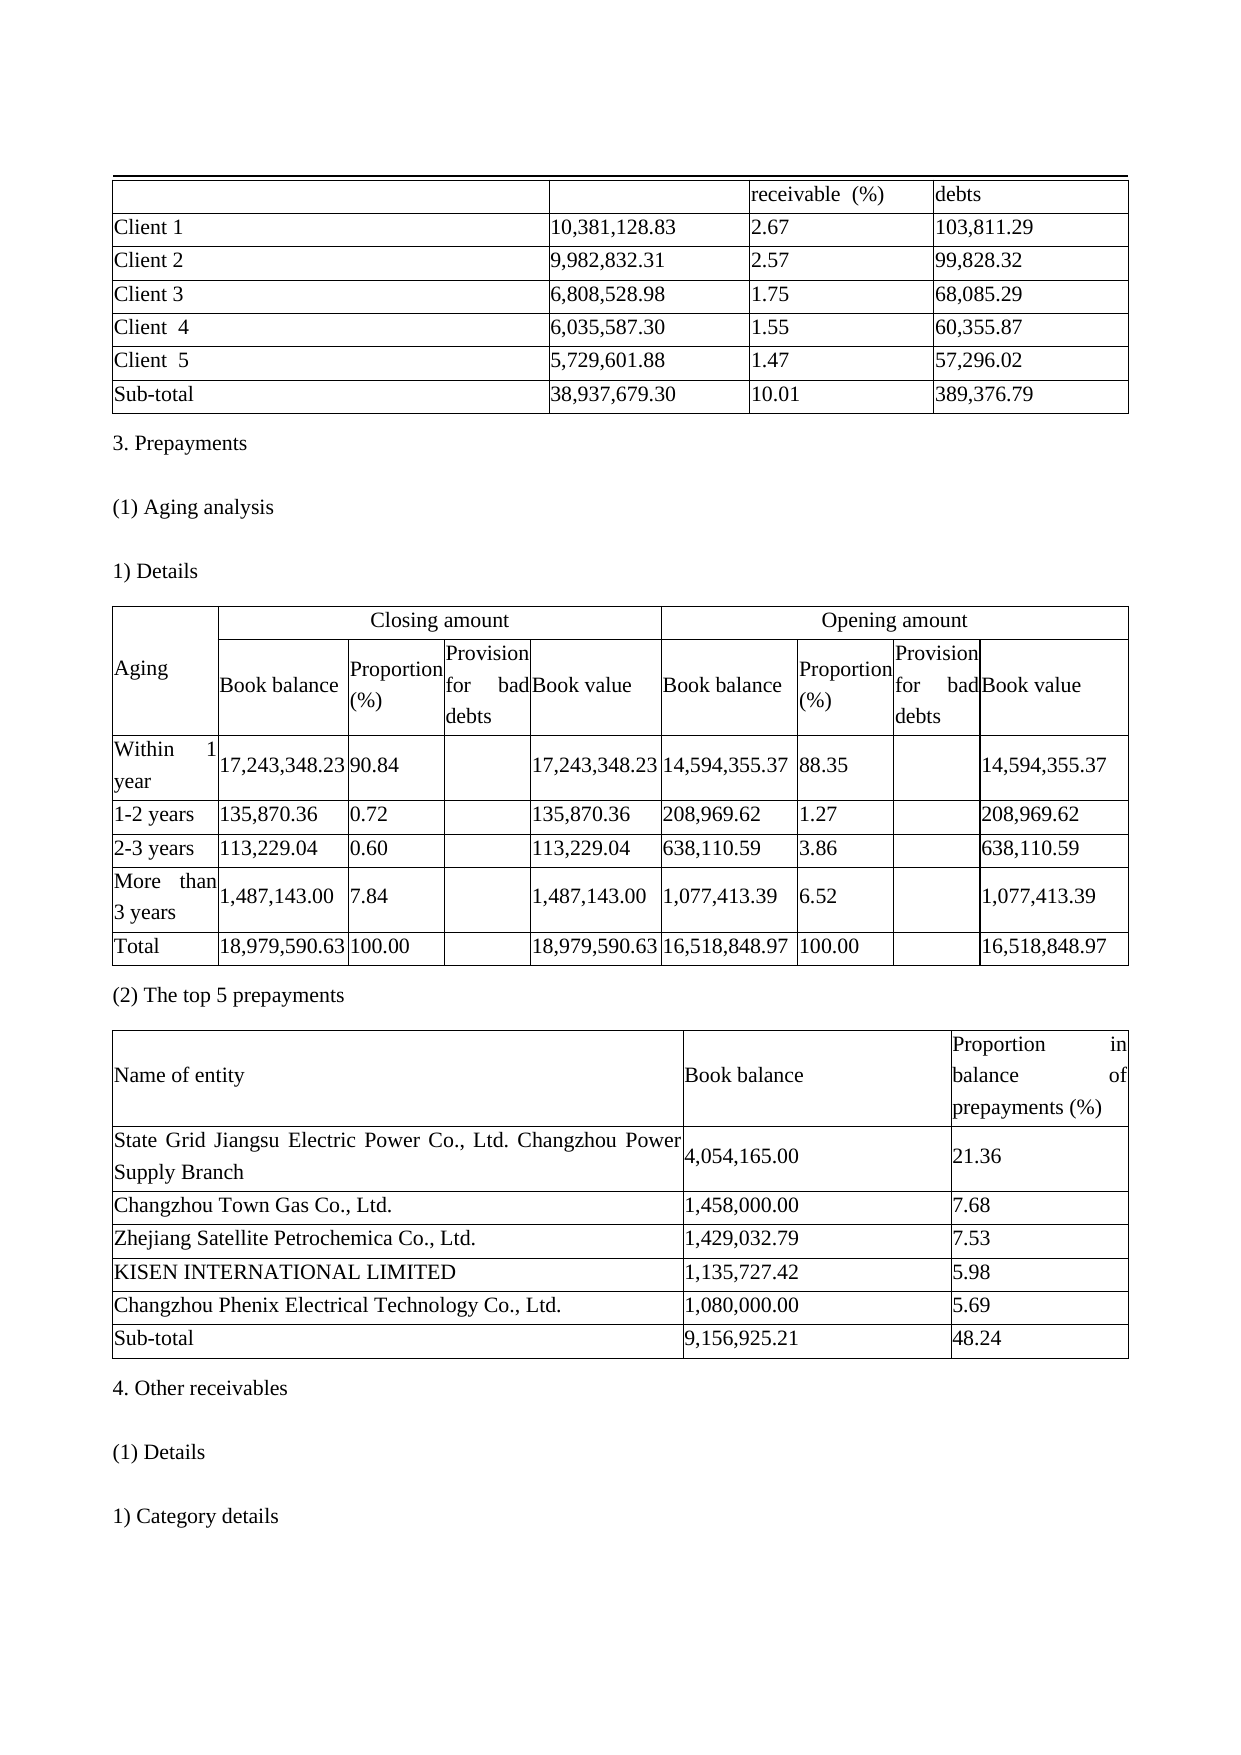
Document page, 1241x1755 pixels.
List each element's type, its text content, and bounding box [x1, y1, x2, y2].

table_cell 38,937,679.30 [550, 381, 749, 413]
table_header [550, 181, 749, 213]
table_cell 48.24 [952, 1325, 1128, 1358]
table_cell 113,229.04 [219, 835, 348, 867]
table_cell Book value [531, 640, 661, 735]
table_header Aging [113, 607, 218, 735]
table_cell 9,156,925.21 [684, 1325, 951, 1358]
table_cell Sub-total [113, 381, 549, 413]
table_cell [894, 868, 979, 932]
table_cell Client 1 [113, 214, 549, 246]
table_cell 10.01 [750, 381, 933, 413]
table_cell 18,979,590.63 [219, 933, 348, 965]
table_cell Client 4 [113, 314, 549, 346]
table_cell 1.27 [798, 801, 893, 833]
table_cell Provision for bad debts [445, 640, 530, 735]
table_header Proportion in balance of prepayments (%) [952, 1031, 1128, 1126]
table_header Name of entity [113, 1031, 683, 1126]
table_cell 3.86 [798, 835, 893, 867]
table_cell More than 3 years [113, 868, 218, 932]
table_cell Proportion (%) [798, 640, 893, 735]
text (1) Aging analysis [112, 494, 1128, 519]
table_cell 2.67 [750, 214, 933, 246]
table_cell [445, 835, 530, 867]
table_cell 16,518,848.97 [662, 933, 797, 965]
table_cell [445, 933, 530, 965]
table_cell 1.47 [750, 347, 933, 379]
table_cell 10,381,128.83 [550, 214, 749, 246]
table_cell Book balance [662, 640, 797, 735]
table_cell 1.75 [750, 281, 933, 313]
text 1) Category details [112, 1503, 1128, 1528]
table_cell 135,870.36 [219, 801, 348, 833]
table_header [113, 181, 549, 213]
table_cell 6.52 [798, 868, 893, 932]
table_cell 90.84 [349, 736, 444, 800]
table_cell Sub-total [113, 1325, 683, 1358]
table_cell Book balance [219, 640, 348, 735]
table_cell Provision for bad debts [894, 640, 979, 735]
table_cell 1,487,143.00 [531, 868, 661, 932]
table_cell Within 1 year [113, 736, 218, 800]
table_cell 57,296.02 [934, 347, 1128, 379]
table_cell [894, 835, 979, 867]
table_cell Book value [981, 640, 1128, 735]
table_cell Changzhou Phenix Electrical Technology Co., Ltd. [113, 1292, 683, 1324]
table_cell State Grid Jiangsu Electric Power Co., Ltd. Changzhou Power Supply Branch [113, 1127, 683, 1191]
table_cell Zhejiang Satellite Petrochemica Co., Ltd. [113, 1225, 683, 1258]
table_cell Proportion (%) [349, 640, 444, 735]
table_cell 17,243,348.23 [219, 736, 348, 800]
table_cell [894, 933, 979, 965]
table_cell 113,229.04 [531, 835, 661, 867]
table_cell 7.84 [349, 868, 444, 932]
table_cell 1,429,032.79 [684, 1225, 951, 1258]
table_cell 5,729,601.88 [550, 347, 749, 379]
table_cell 135,870.36 [531, 801, 661, 833]
table_cell 14,594,355.37 [662, 736, 797, 800]
table_cell 100.00 [798, 933, 893, 965]
table_cell 18,979,590.63 [531, 933, 661, 965]
table_cell Total [113, 933, 218, 965]
table_cell Changzhou Town Gas Co., Ltd. [113, 1192, 683, 1224]
table_cell 9,982,832.31 [550, 247, 749, 279]
table_cell 0.60 [349, 835, 444, 867]
table_cell 1,080,000.00 [684, 1292, 951, 1324]
table_cell Client 2 [113, 247, 549, 279]
table_cell 6,035,587.30 [550, 314, 749, 346]
table_header receivable (%) [750, 181, 933, 213]
table_cell 208,969.62 [981, 801, 1128, 833]
text 4. Other receivables [112, 1375, 1128, 1400]
table_cell 88.35 [798, 736, 893, 800]
table_header Book balance [684, 1031, 951, 1126]
table_cell 2.57 [750, 247, 933, 279]
table_cell [894, 736, 979, 800]
table_cell 21.36 [952, 1127, 1128, 1191]
table_cell 14,594,355.37 [981, 736, 1128, 800]
table_cell 5.69 [952, 1292, 1128, 1324]
table_cell 6,808,528.98 [550, 281, 749, 313]
table_cell 60,355.87 [934, 314, 1128, 346]
table_cell 208,969.62 [662, 801, 797, 833]
table_cell 1.55 [750, 314, 933, 346]
text (2) The top 5 prepayments [112, 982, 1128, 1007]
table_cell Client 3 [113, 281, 549, 313]
table_cell 4,054,165.00 [684, 1127, 951, 1191]
table_cell 100.00 [349, 933, 444, 965]
table_cell 103,811.29 [934, 214, 1128, 246]
table_cell 17,243,348.23 [531, 736, 661, 800]
table_cell 389,376.79 [934, 381, 1128, 413]
table_cell [445, 868, 530, 932]
table_cell 99,828.32 [934, 247, 1128, 279]
table_cell [445, 736, 530, 800]
text 3. Prepayments [112, 430, 1128, 455]
table_header Opening amount [662, 607, 1128, 639]
table_cell Client 5 [113, 347, 549, 379]
table_cell 1,458,000.00 [684, 1192, 951, 1224]
table_cell KISEN INTERNATIONAL LIMITED [113, 1259, 683, 1291]
table_cell [445, 801, 530, 833]
table_cell 2-3 years [113, 835, 218, 867]
table_cell 638,110.59 [662, 835, 797, 867]
table_cell 1-2 years [113, 801, 218, 833]
table_cell 7.68 [952, 1192, 1128, 1224]
table_header debts [934, 181, 1128, 213]
table_cell 16,518,848.97 [981, 933, 1128, 965]
text (1) Details [112, 1439, 1128, 1464]
text 1) Details [112, 558, 1128, 583]
table_cell [894, 801, 979, 833]
table_cell 1,135,727.42 [684, 1259, 951, 1291]
table_cell 68,085.29 [934, 281, 1128, 313]
table_cell 7.53 [952, 1225, 1128, 1258]
table_cell 1,077,413.39 [981, 868, 1128, 932]
table_cell 1,077,413.39 [662, 868, 797, 932]
table_cell 1,487,143.00 [219, 868, 348, 932]
table_header Closing amount [219, 607, 661, 639]
table_cell 638,110.59 [981, 835, 1128, 867]
table_cell 5.98 [952, 1259, 1128, 1291]
table_cell 0.72 [349, 801, 444, 833]
